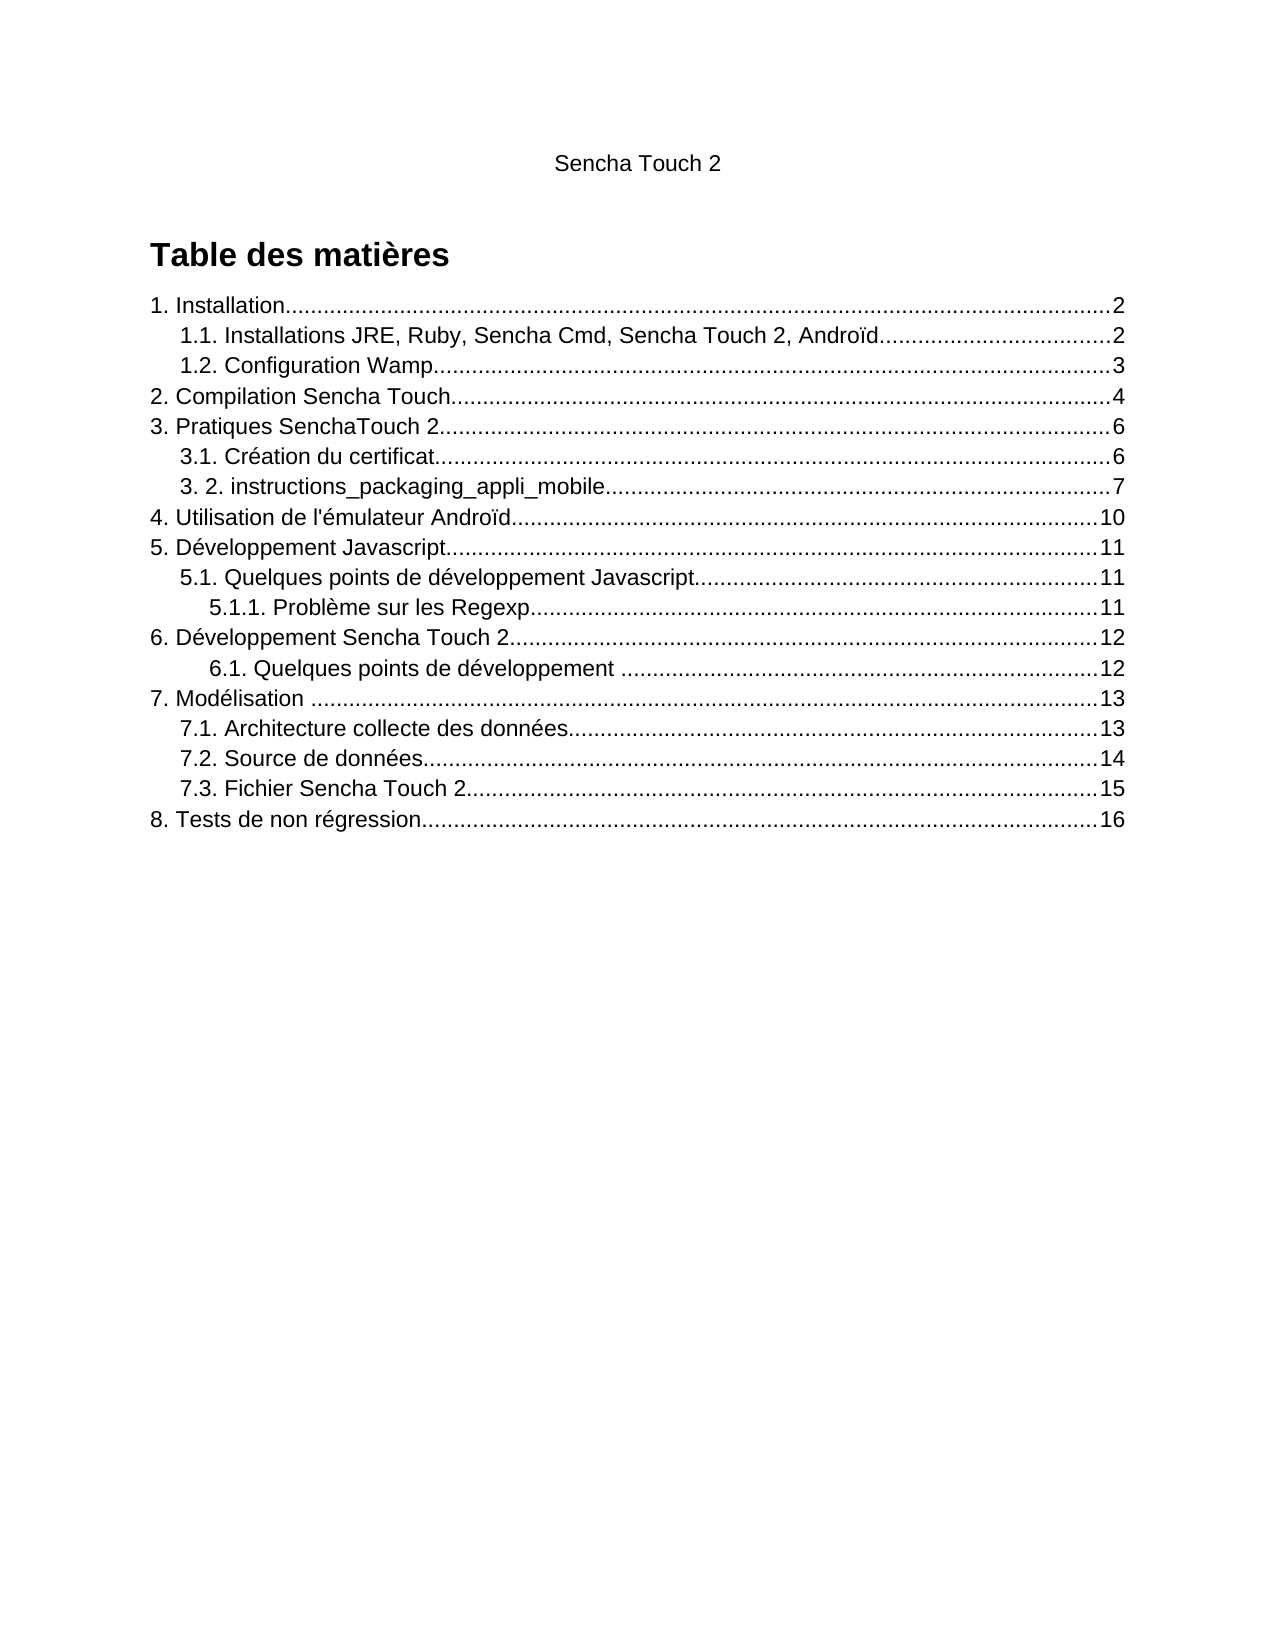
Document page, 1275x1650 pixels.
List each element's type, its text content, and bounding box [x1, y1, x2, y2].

text 5.1.1. Problème sur les Regexp 11 [209, 594, 1125, 621]
text 5. Développement Javascript 11 [150, 534, 1125, 560]
text 7.2. Source de données 14 [179, 745, 1125, 772]
text 3. Pratiques SenchaTouch 2 6 [150, 413, 1125, 439]
text 6. Développement Sencha Touch 2 12 [150, 624, 1125, 651]
text 2. Compilation Sencha Touch 4 [150, 383, 1125, 409]
text 1.2. Configuration Wamp 3 [179, 352, 1125, 379]
text 7.3. Fichier Sencha Touch 2 15 [179, 775, 1125, 802]
text 5.1. Quelques points de développement Javascript 11 [179, 564, 1125, 590]
text 4. Utilisation de l'émulateur Androïd 10 [150, 503, 1125, 530]
text 6.1. Quelques points de développement 12 [209, 654, 1125, 681]
text 1. Installation 2 [150, 292, 1125, 318]
text 7.1. Architecture collecte des données 13 [179, 715, 1125, 741]
text 8. Tests de non régression 16 [150, 806, 1125, 832]
text 1.1. Installations JRE, Ruby, Sencha Cmd, Sencha Touch 2, Androïd 2 [179, 322, 1125, 349]
text 3.1. Création du certificat 6 [179, 443, 1125, 469]
text 3. 2. instructions_packaging_appli_mobile 7 [179, 473, 1125, 500]
text Sencha Touch 2 [150, 150, 1125, 176]
text 7. Modélisation 13 [150, 685, 1125, 711]
subtitle Table des matières [150, 235, 1125, 274]
